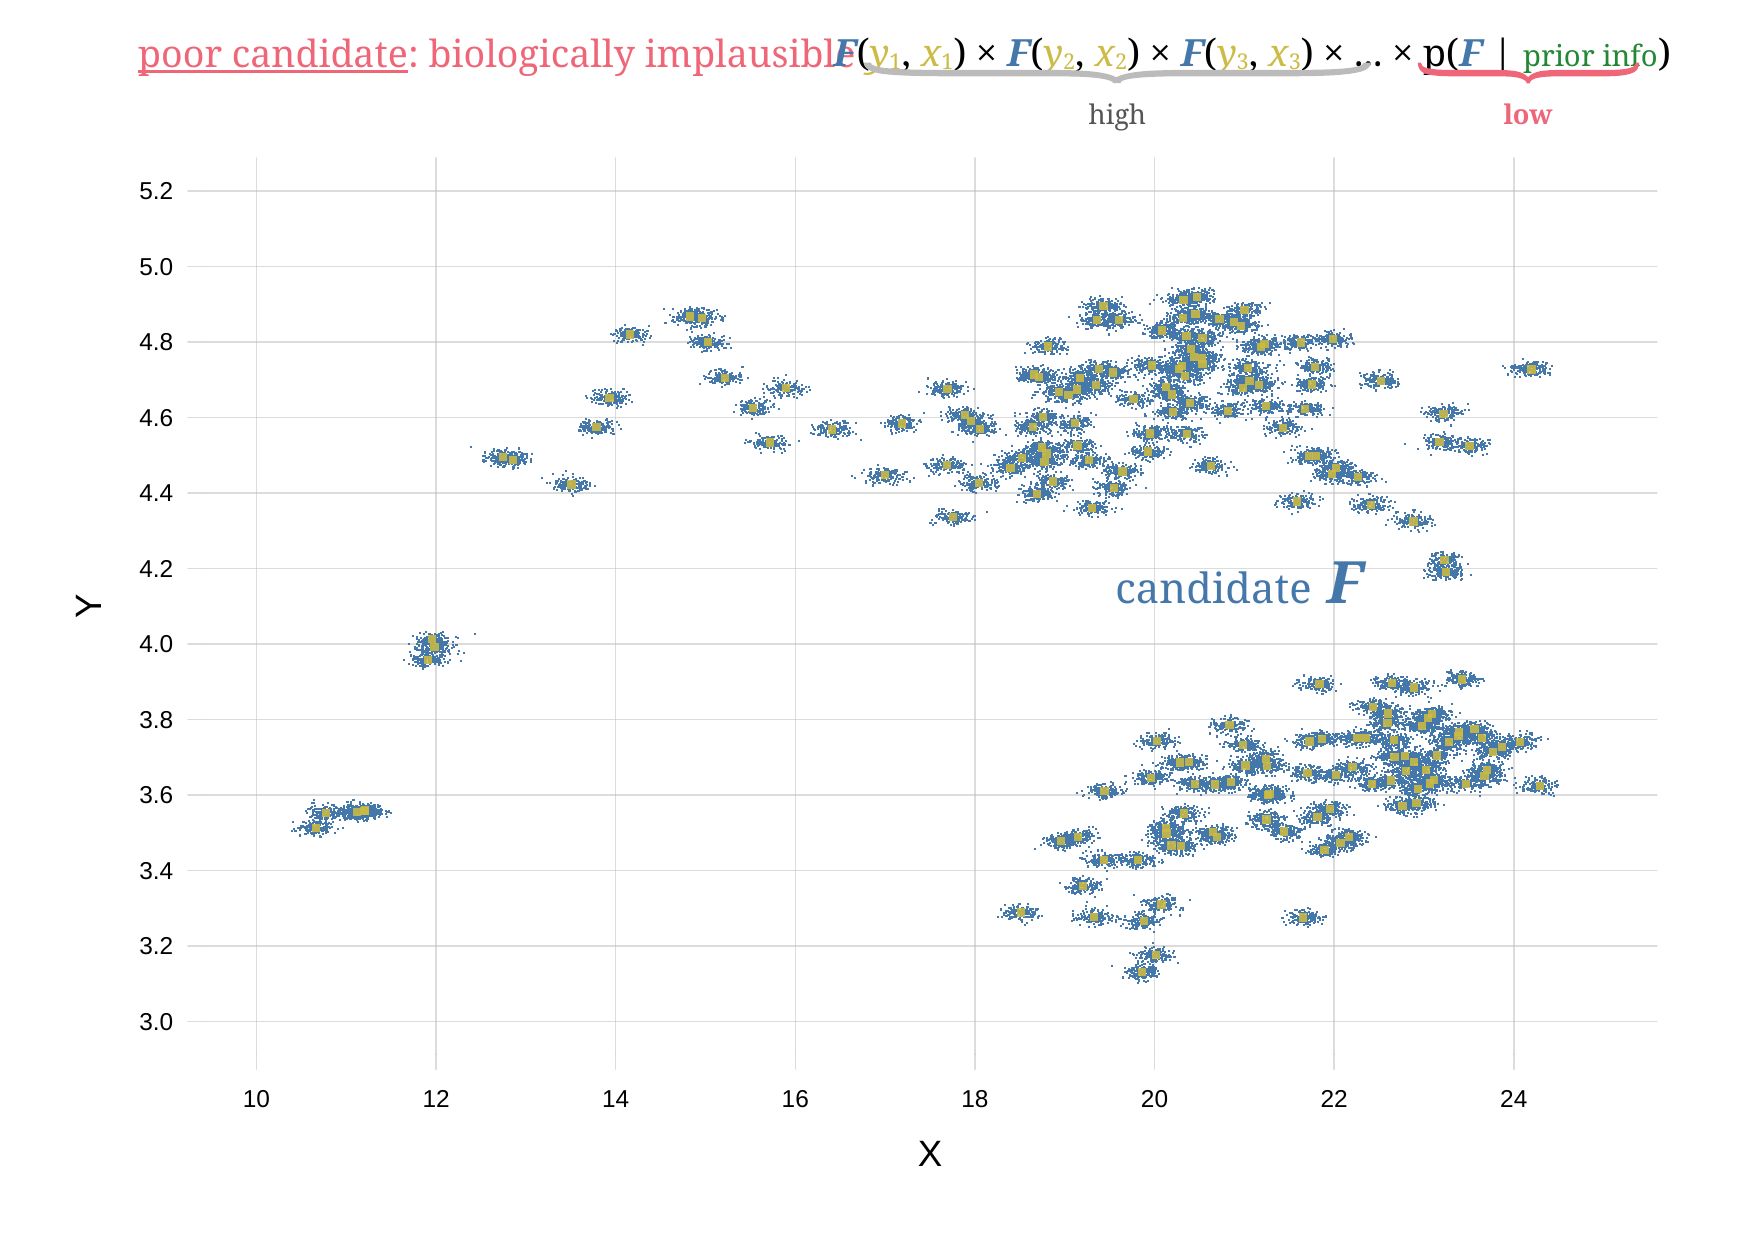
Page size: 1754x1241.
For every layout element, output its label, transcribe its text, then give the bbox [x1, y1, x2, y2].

picture [38, 4, 1751, 1216]
text_box high [1075, 88, 1160, 131]
text_box poor candidate: biologically implausible [123, 19, 822, 73]
text_box candidate F [1110, 534, 1369, 609]
text_box [863, 62, 1371, 84]
text_box low [1490, 88, 1567, 131]
text_box [1417, 62, 1640, 84]
text_box F(y1, x1) × F(y2, x2) × F(y3, x3) × ... × p(F | prior info) [846, 18, 1659, 72]
